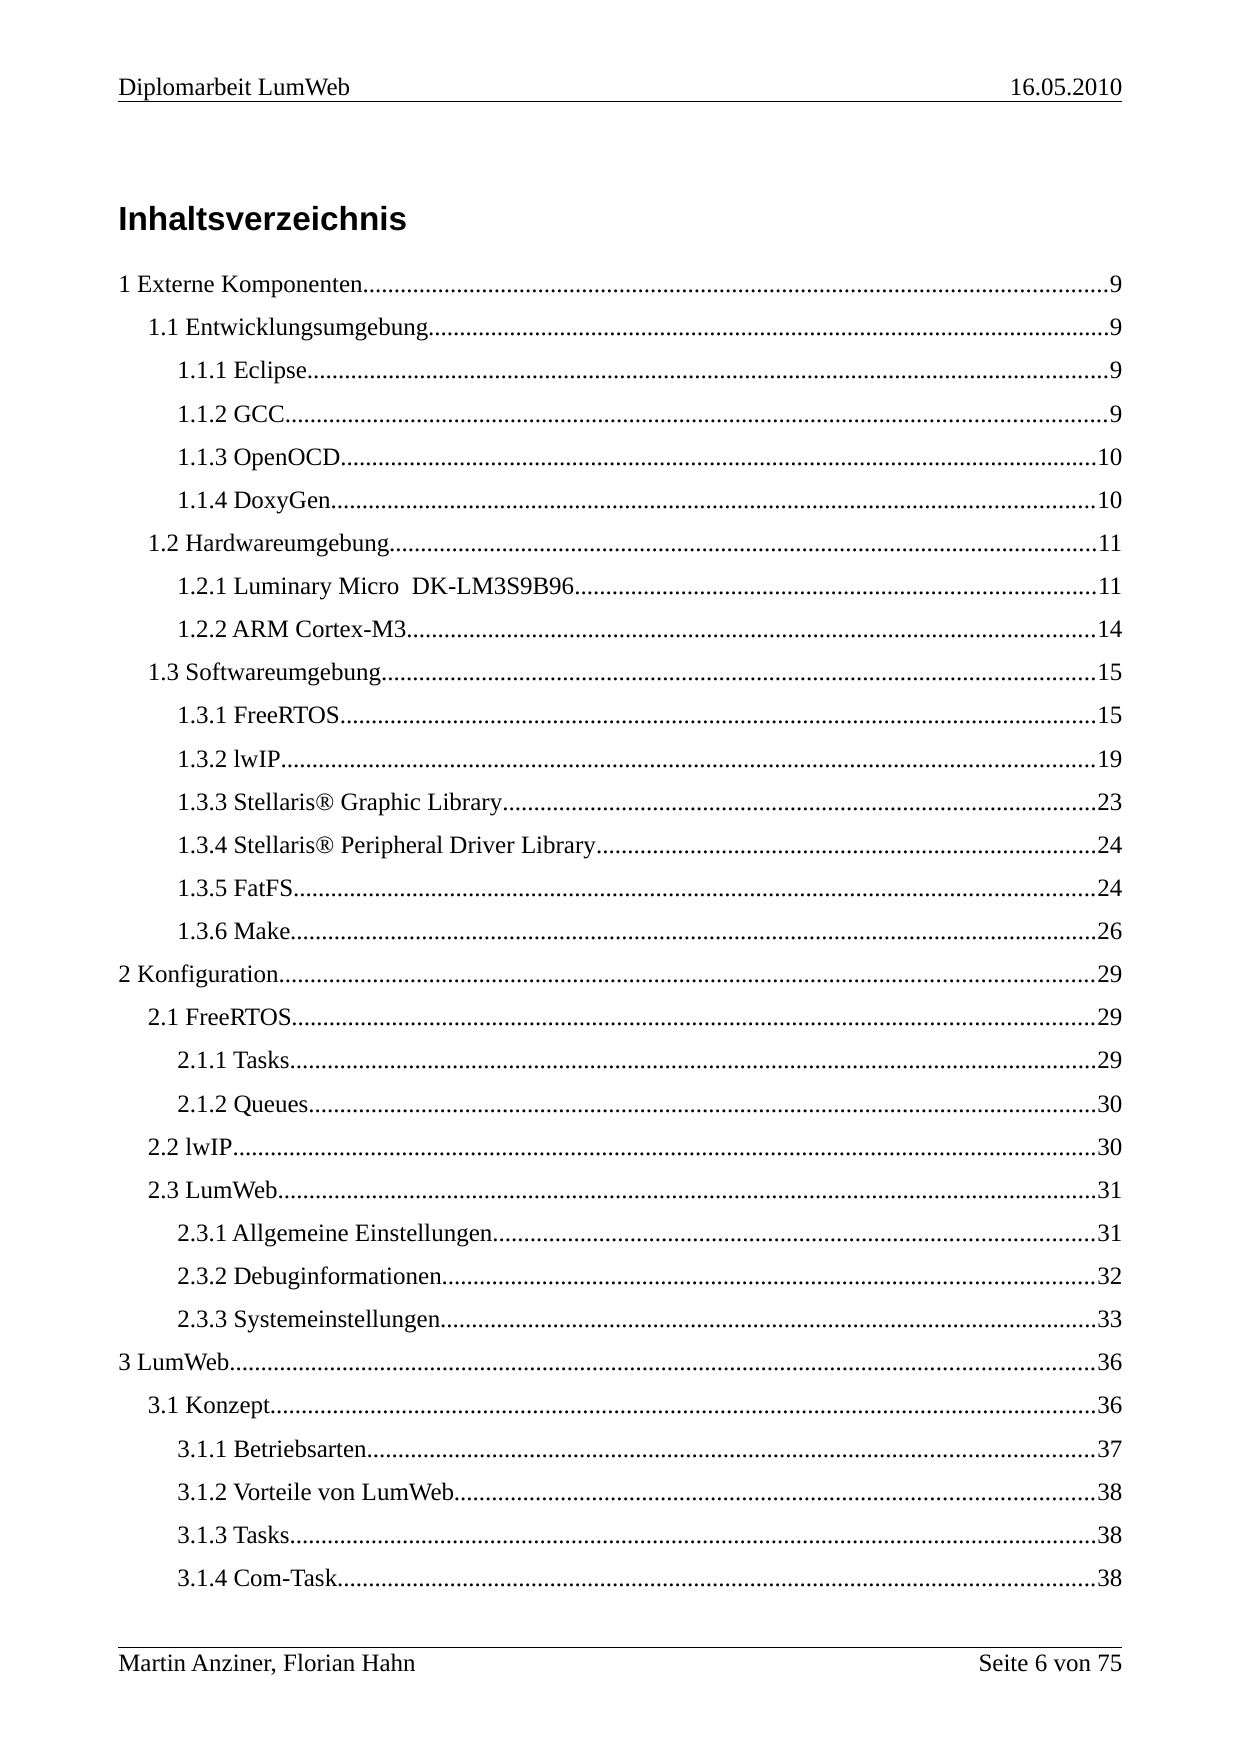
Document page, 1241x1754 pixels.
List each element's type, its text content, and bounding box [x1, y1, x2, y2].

text 1.2.2 ARM Cortex-M3 14 [177, 614, 1122, 643]
text 2.2 lwIP 30 [148, 1132, 1122, 1161]
text 3.1.1 Betriebsarten 37 [177, 1434, 1122, 1462]
text 2.3.2 Debuginformationen 32 [177, 1261, 1122, 1290]
text 1.3 Softwareumgebung 15 [148, 657, 1122, 686]
text 3.1 Konzept 36 [148, 1391, 1122, 1419]
subtitle Inhaltsverzeichnis [118, 199, 1122, 238]
text 3.1.3 Tasks 38 [177, 1520, 1122, 1549]
text 2.3.3 Systemeinstellungen 33 [177, 1304, 1122, 1333]
text 1.1.4 DoxyGen 10 [177, 485, 1122, 514]
text 1.3.2 lwIP 19 [177, 744, 1122, 772]
text 1.1.2 GCC 9 [177, 399, 1122, 427]
text 3.1.2 Vorteile von LumWeb 38 [177, 1477, 1122, 1506]
text 1.1.1 Eclipse 9 [177, 356, 1122, 384]
text 2 Konfiguration 29 [118, 959, 1122, 988]
text 1.2 Hardwareumgebung 11 [148, 528, 1122, 557]
text 2.3.1 Allgemeine Einstellungen 31 [177, 1218, 1122, 1247]
text 3 LumWeb 36 [118, 1347, 1122, 1376]
text 2.3 LumWeb 31 [148, 1175, 1122, 1204]
text 3.1.4 Com-Task 38 [177, 1563, 1122, 1592]
text 1.1.3 OpenOCD 10 [177, 442, 1122, 471]
text 1.3.4 Stellaris® Peripheral Driver Library 24 [177, 830, 1122, 859]
text 1.3.1 FreeRTOS 15 [177, 701, 1122, 729]
text 2.1 FreeRTOS 29 [148, 1002, 1122, 1031]
text 1 Externe Komponenten 9 [118, 269, 1122, 298]
text 1.3.6 Make 26 [177, 916, 1122, 945]
text 2.1.1 Tasks 29 [177, 1046, 1122, 1074]
text 2.1.2 Queues 30 [177, 1089, 1122, 1117]
text 1.3.5 FatFS 24 [177, 873, 1122, 902]
text 1.2.1 Luminary Micro DK-LM3S9B96 11 [177, 571, 1122, 600]
text 1.1 Entwicklungsumgebung 9 [148, 312, 1122, 341]
text 1.3.3 Stellaris® Graphic Library 23 [177, 787, 1122, 816]
